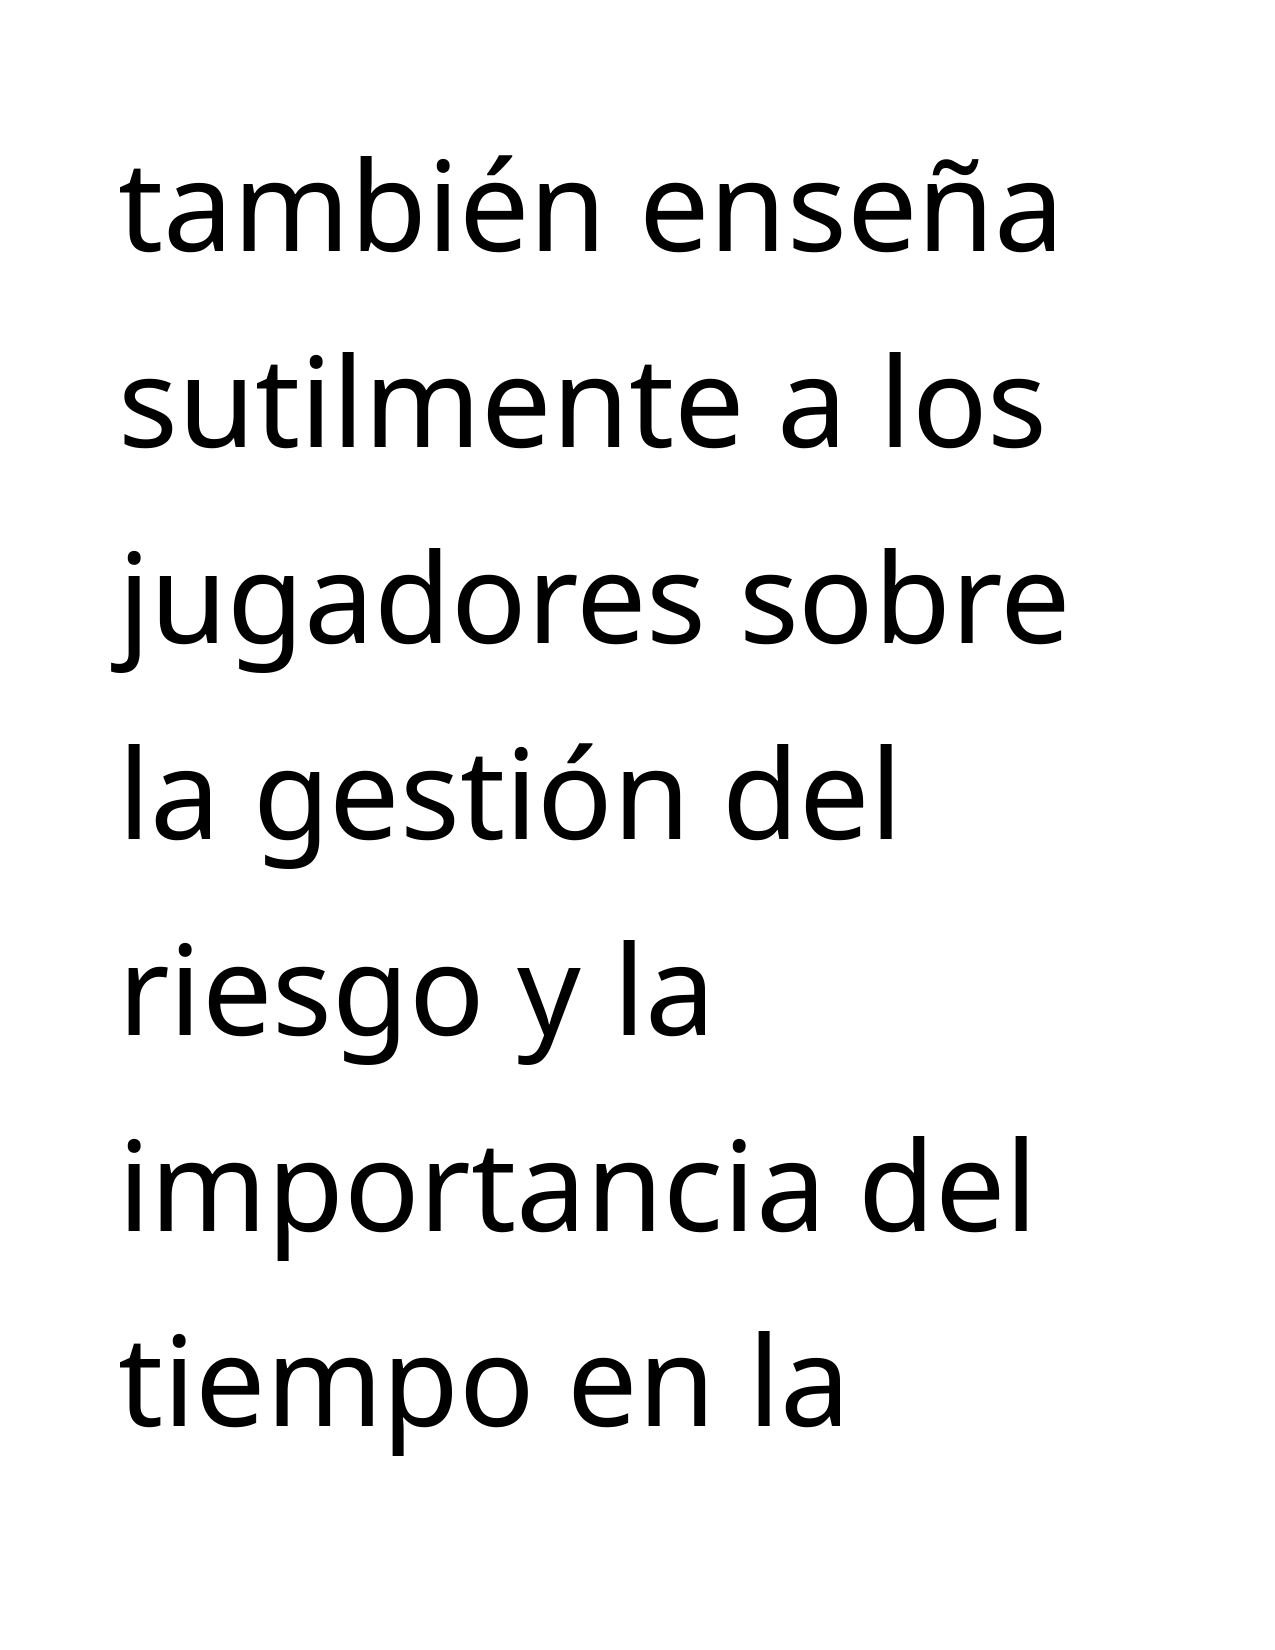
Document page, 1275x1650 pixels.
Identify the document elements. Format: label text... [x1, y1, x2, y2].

text también enseña sutilmente a los jugadores sobre la gestión del riesgo y la importancia del tiempo en la [118, 118, 1157, 1463]
